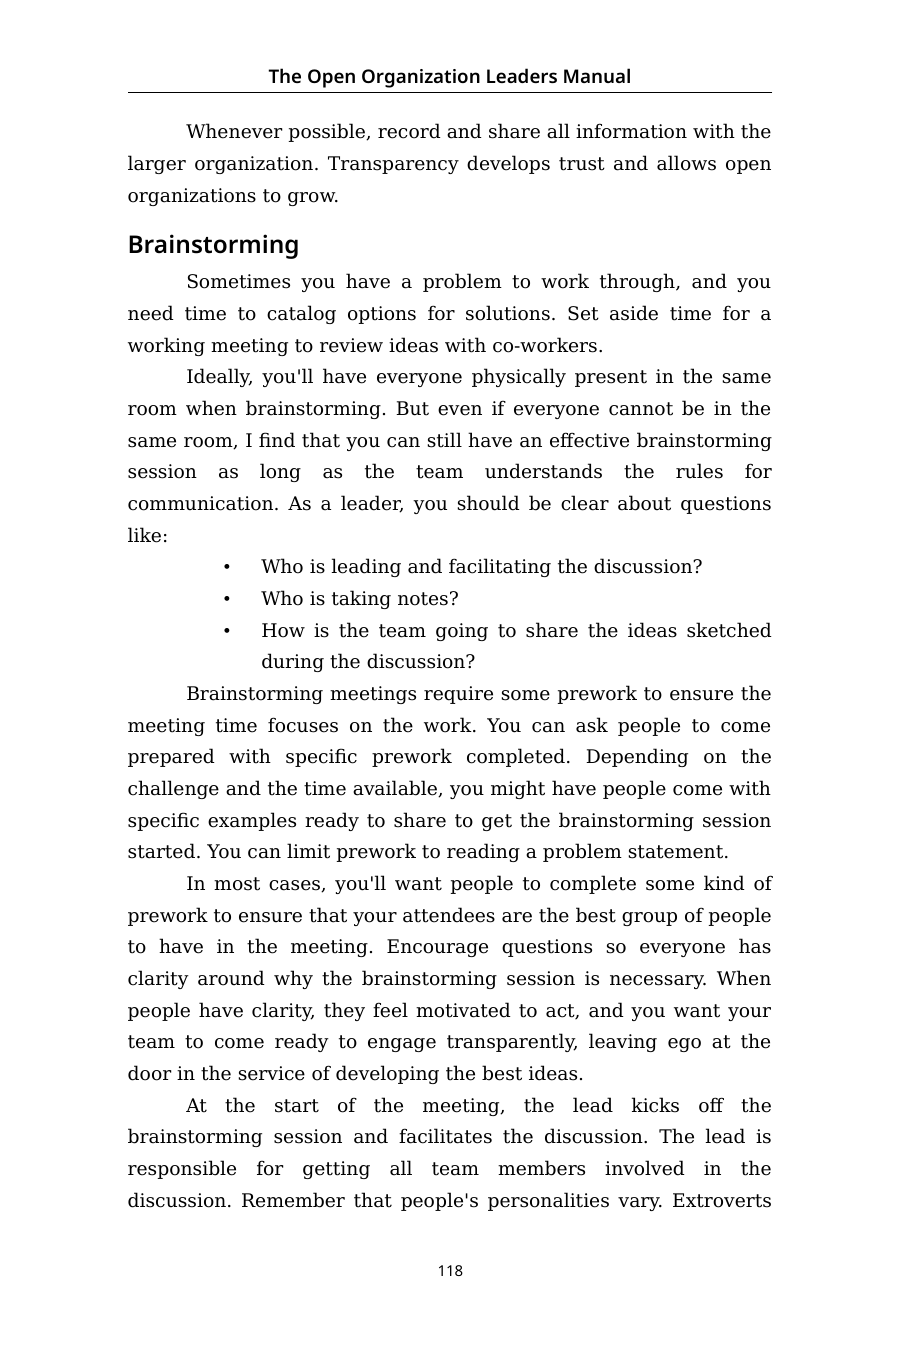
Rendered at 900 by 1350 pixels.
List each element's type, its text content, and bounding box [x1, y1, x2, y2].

text Ideally, you'll have everyone physically present in the same room when brainstorming. But even if everyone cannot be in the same room, I find that you can still have an effective brainstorming session as long as the team understands the rules for communication. As a leader, you should be clear about questions like: [127, 367, 772, 547]
text Whenever possible, record and share all information with the larger organization. Transparency develops trust and allows open organizations to grow. [127, 121, 772, 207]
text At the start of the meeting, the lead kicks off the brainstorming session and facilitates the discussion. The lead is responsible for getting all team members involved in the discussion. Remember that people's personalities vary. Extroverts [127, 1095, 772, 1212]
list Who is taking notes? [223, 588, 772, 610]
list How is the team going to share the ideas sketched during the discussion? [223, 620, 772, 673]
text In most cases, you'll want people to complete some kind of prework to ensure that your attendees are the best group of people to have in the meeting. Encourage questions so everyone has clarity around why the brainstorming session is necessary. When people have clarity, they feel motivated to act, and you want your team to come ready to engage transparently, leaving ego at the door in the service of developing the best ideas. [127, 873, 772, 1085]
list Who is leading and facilitating the discussion? [223, 557, 772, 578]
subtitle Brainstorming [127, 231, 772, 259]
text Brainstorming meetings require some prework to ensure the meeting time focuses on the work. You can ask people to come prepared with specific prework completed. Depending on the challenge and the time available, you might have people come with specific examples ready to share to get the brainstorming session started. You can limit prework to reading a problem statement. [127, 683, 772, 863]
text Sometimes you have a problem to work through, and you need time to catalog options for solutions. Set aside time for a working meeting to review ideas with co-workers. [127, 272, 772, 357]
